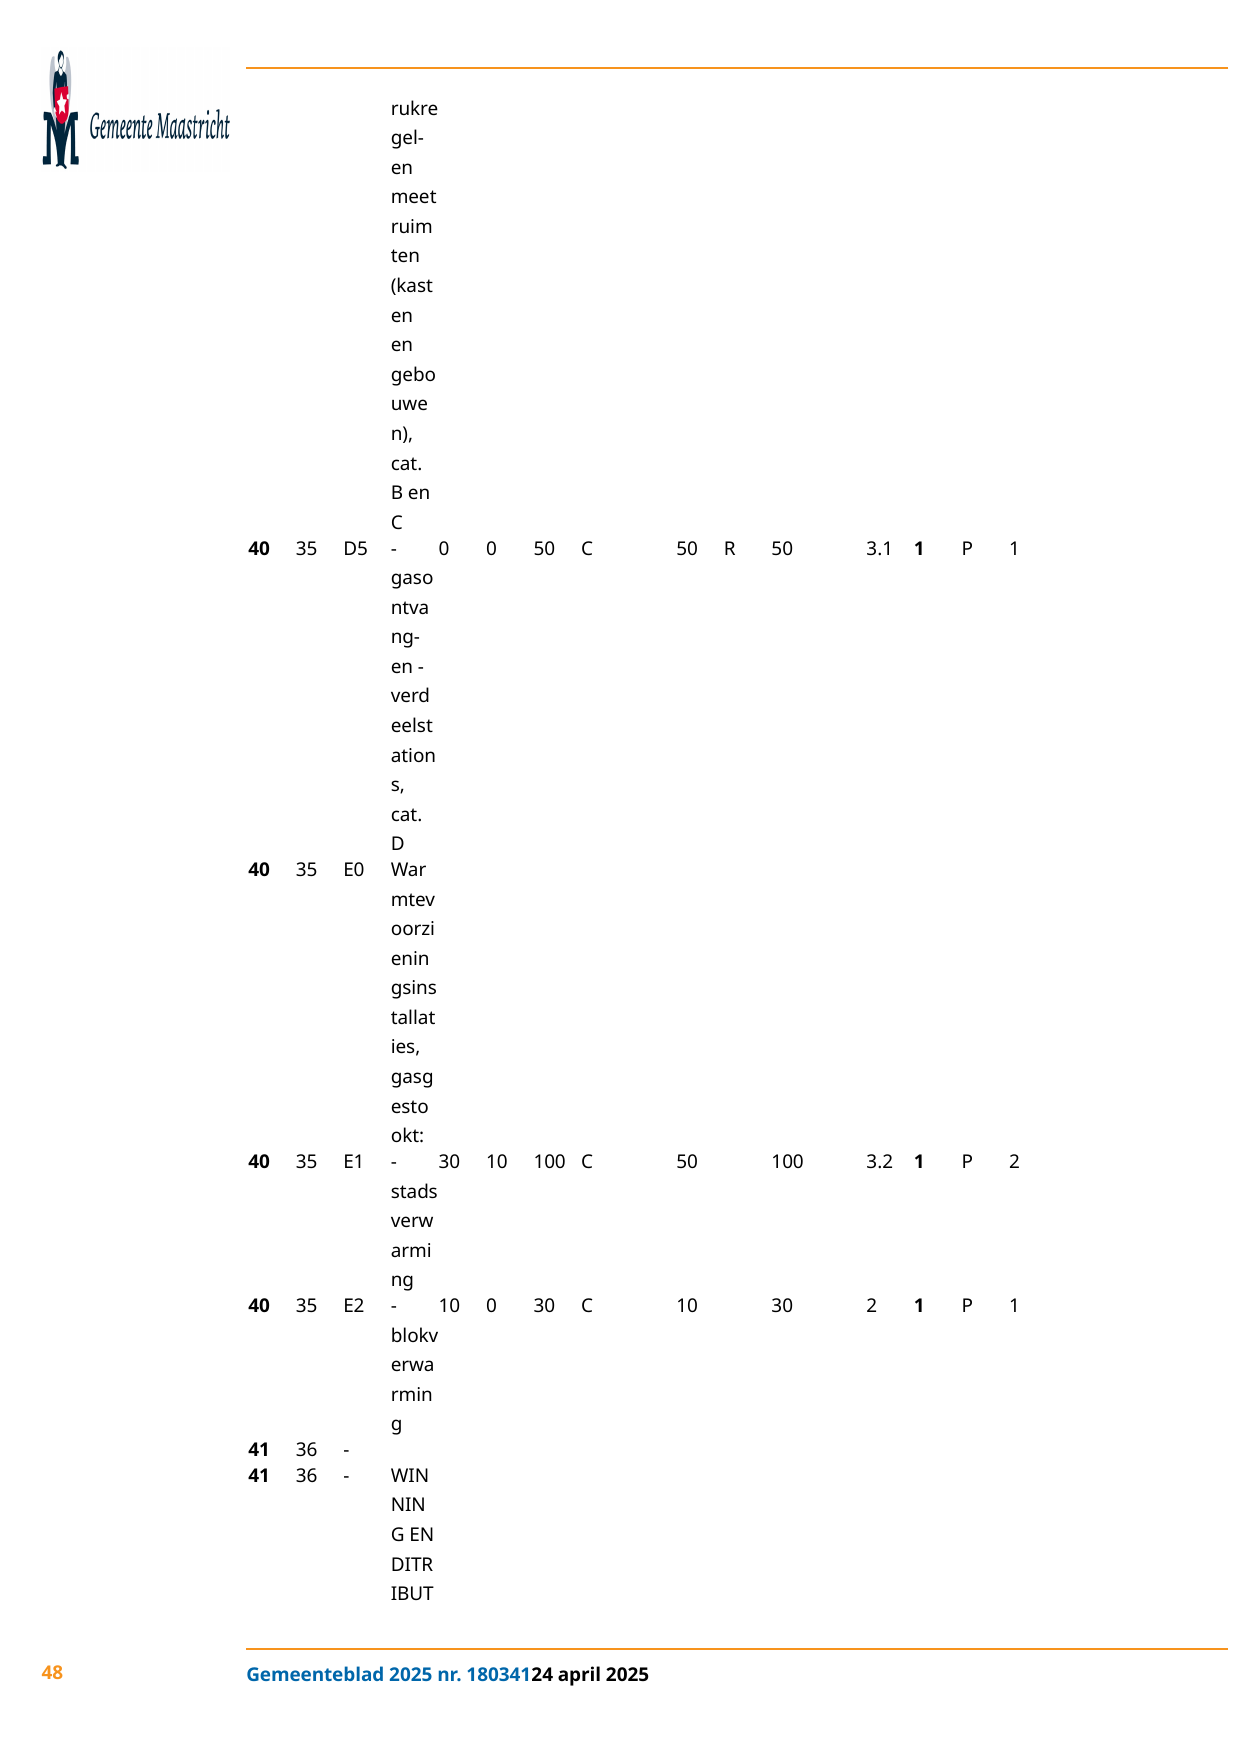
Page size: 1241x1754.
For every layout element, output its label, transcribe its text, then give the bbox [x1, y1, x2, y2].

table_cell [676, 95, 723, 535]
table_cell 10 [676, 1292, 723, 1436]
table_cell 50 [676, 1148, 723, 1292]
table_cell 36 [296, 1462, 343, 1606]
table_cell - gasontvang- en -verdeelstations, cat. D [391, 535, 438, 856]
table_cell [819, 856, 866, 1148]
table_cell WINNING EN DITRIBUT [391, 1462, 438, 1606]
table_cell 40 [248, 1292, 296, 1436]
table_cell - stadsverwarming [391, 1148, 438, 1292]
table_cell D5 [343, 535, 391, 856]
table_cell 10 [438, 1292, 486, 1436]
table_cell [771, 856, 819, 1148]
table_cell [581, 1462, 628, 1606]
table_cell P [961, 535, 1009, 856]
table_cell 40 [248, 1148, 296, 1292]
table_cell 41 [248, 1462, 296, 1606]
table_cell [961, 1436, 1009, 1462]
table_cell [296, 95, 343, 535]
table_cell [581, 95, 628, 535]
table_cell [676, 1462, 723, 1606]
table_cell [914, 1436, 961, 1462]
table_cell [629, 1148, 676, 1292]
picture [41, 47, 231, 172]
table_cell [343, 95, 391, 535]
table_cell rukregel- en meetruimten (kasten en gebouwen), cat. B en C [391, 95, 438, 535]
table_cell 100 [533, 1148, 581, 1292]
table_cell [961, 856, 1009, 1148]
table_cell [629, 535, 676, 856]
table_cell 50 [676, 535, 723, 856]
table_cell 30 [533, 1292, 581, 1436]
table_cell 30 [438, 1148, 486, 1292]
table_cell C [581, 1148, 628, 1292]
table_cell [961, 1462, 1009, 1606]
table_cell [724, 1436, 771, 1462]
table_cell P [961, 1148, 1009, 1292]
table_cell [866, 95, 914, 535]
table_cell [486, 1462, 533, 1606]
table_cell E0 [343, 856, 391, 1148]
table_cell C [581, 1292, 628, 1436]
table_cell - blokverwarming [391, 1292, 438, 1436]
table_cell 35 [296, 856, 343, 1148]
table_cell [1104, 95, 1152, 535]
table_cell [724, 1292, 771, 1436]
table_cell [1056, 1462, 1104, 1606]
table_cell [533, 856, 581, 1148]
table_cell [724, 856, 771, 1148]
table_cell [629, 856, 676, 1148]
table_cell [486, 95, 533, 535]
table_cell 1 [914, 1148, 961, 1292]
table_cell - [343, 1462, 391, 1606]
table_cell [1009, 1436, 1056, 1462]
table_cell [581, 856, 628, 1148]
table_cell [914, 856, 961, 1148]
table_cell 2 [1009, 1148, 1056, 1292]
table_cell E1 [343, 1148, 391, 1292]
table_cell 50 [771, 535, 819, 856]
table_cell 40 [248, 535, 296, 856]
table_cell 0 [486, 535, 533, 856]
table_cell 35 [296, 1292, 343, 1436]
table_cell [438, 856, 486, 1148]
table_cell 3.1 [866, 535, 914, 856]
table_cell [629, 1462, 676, 1606]
table_cell [1009, 1462, 1056, 1606]
table_cell [391, 1436, 438, 1462]
table_cell [819, 535, 866, 856]
table_cell 100 [771, 1148, 819, 1292]
table_cell 2 [866, 1292, 914, 1436]
table_cell R [724, 535, 771, 856]
table_cell [1056, 95, 1104, 535]
table_cell - [343, 1436, 391, 1462]
table_cell [486, 1436, 533, 1462]
table_cell [1104, 535, 1152, 856]
table_cell [819, 1436, 866, 1462]
table_cell [866, 856, 914, 1148]
table_cell [1009, 95, 1056, 535]
table_cell [1104, 1148, 1152, 1292]
table_cell [629, 1292, 676, 1436]
table_cell [629, 1436, 676, 1462]
table_cell [819, 1462, 866, 1606]
table_cell 1 [914, 535, 961, 856]
table_cell 40 [248, 856, 296, 1148]
table_cell [533, 1436, 581, 1462]
table_cell [581, 1436, 628, 1462]
table_cell [1104, 856, 1152, 1148]
table_cell C [581, 535, 628, 856]
table_cell 35 [296, 1148, 343, 1292]
table_cell [629, 95, 676, 535]
table_cell 3.2 [866, 1148, 914, 1292]
table_cell [1056, 535, 1104, 856]
table_cell 41 [248, 1436, 296, 1462]
table_cell [724, 95, 771, 535]
table_cell [248, 95, 296, 535]
table_cell [914, 1462, 961, 1606]
table_cell Warmtevoorzieningsinstallaties, gasgestookt: [391, 856, 438, 1148]
table_cell [533, 95, 581, 535]
table_cell 30 [771, 1292, 819, 1436]
table_cell 1 [1009, 1292, 1056, 1436]
table_cell 0 [438, 535, 486, 856]
table_cell [1104, 1292, 1152, 1436]
table_cell [724, 1462, 771, 1606]
table_cell [1104, 1436, 1152, 1462]
table_cell [771, 1436, 819, 1462]
table_cell 1 [914, 1292, 961, 1436]
table_cell E2 [343, 1292, 391, 1436]
table_cell 36 [296, 1436, 343, 1462]
table_cell 0 [486, 1292, 533, 1436]
table_cell [438, 95, 486, 535]
table_cell [533, 1462, 581, 1606]
table_cell [866, 1462, 914, 1606]
table_cell [819, 1148, 866, 1292]
table_cell [1056, 1436, 1104, 1462]
table_cell [1104, 1462, 1152, 1606]
table_cell [676, 1436, 723, 1462]
table_cell 35 [296, 535, 343, 856]
table_cell P [961, 1292, 1009, 1436]
table_cell [486, 856, 533, 1148]
table_cell [914, 95, 961, 535]
table_cell 50 [533, 535, 581, 856]
table_cell [438, 1462, 486, 1606]
table_cell [771, 95, 819, 535]
table_cell 1 [1009, 535, 1056, 856]
table_cell [771, 1462, 819, 1606]
table_cell [961, 95, 1009, 535]
table_cell [1056, 1148, 1104, 1292]
table_cell [1009, 856, 1056, 1148]
table_cell [438, 1436, 486, 1462]
table_cell [819, 1292, 866, 1436]
table_cell [676, 856, 723, 1148]
table_cell [819, 95, 866, 535]
table_cell [724, 1148, 771, 1292]
table_cell 10 [486, 1148, 533, 1292]
table_cell [1056, 1292, 1104, 1436]
table_cell [1056, 856, 1104, 1148]
table_cell [866, 1436, 914, 1462]
